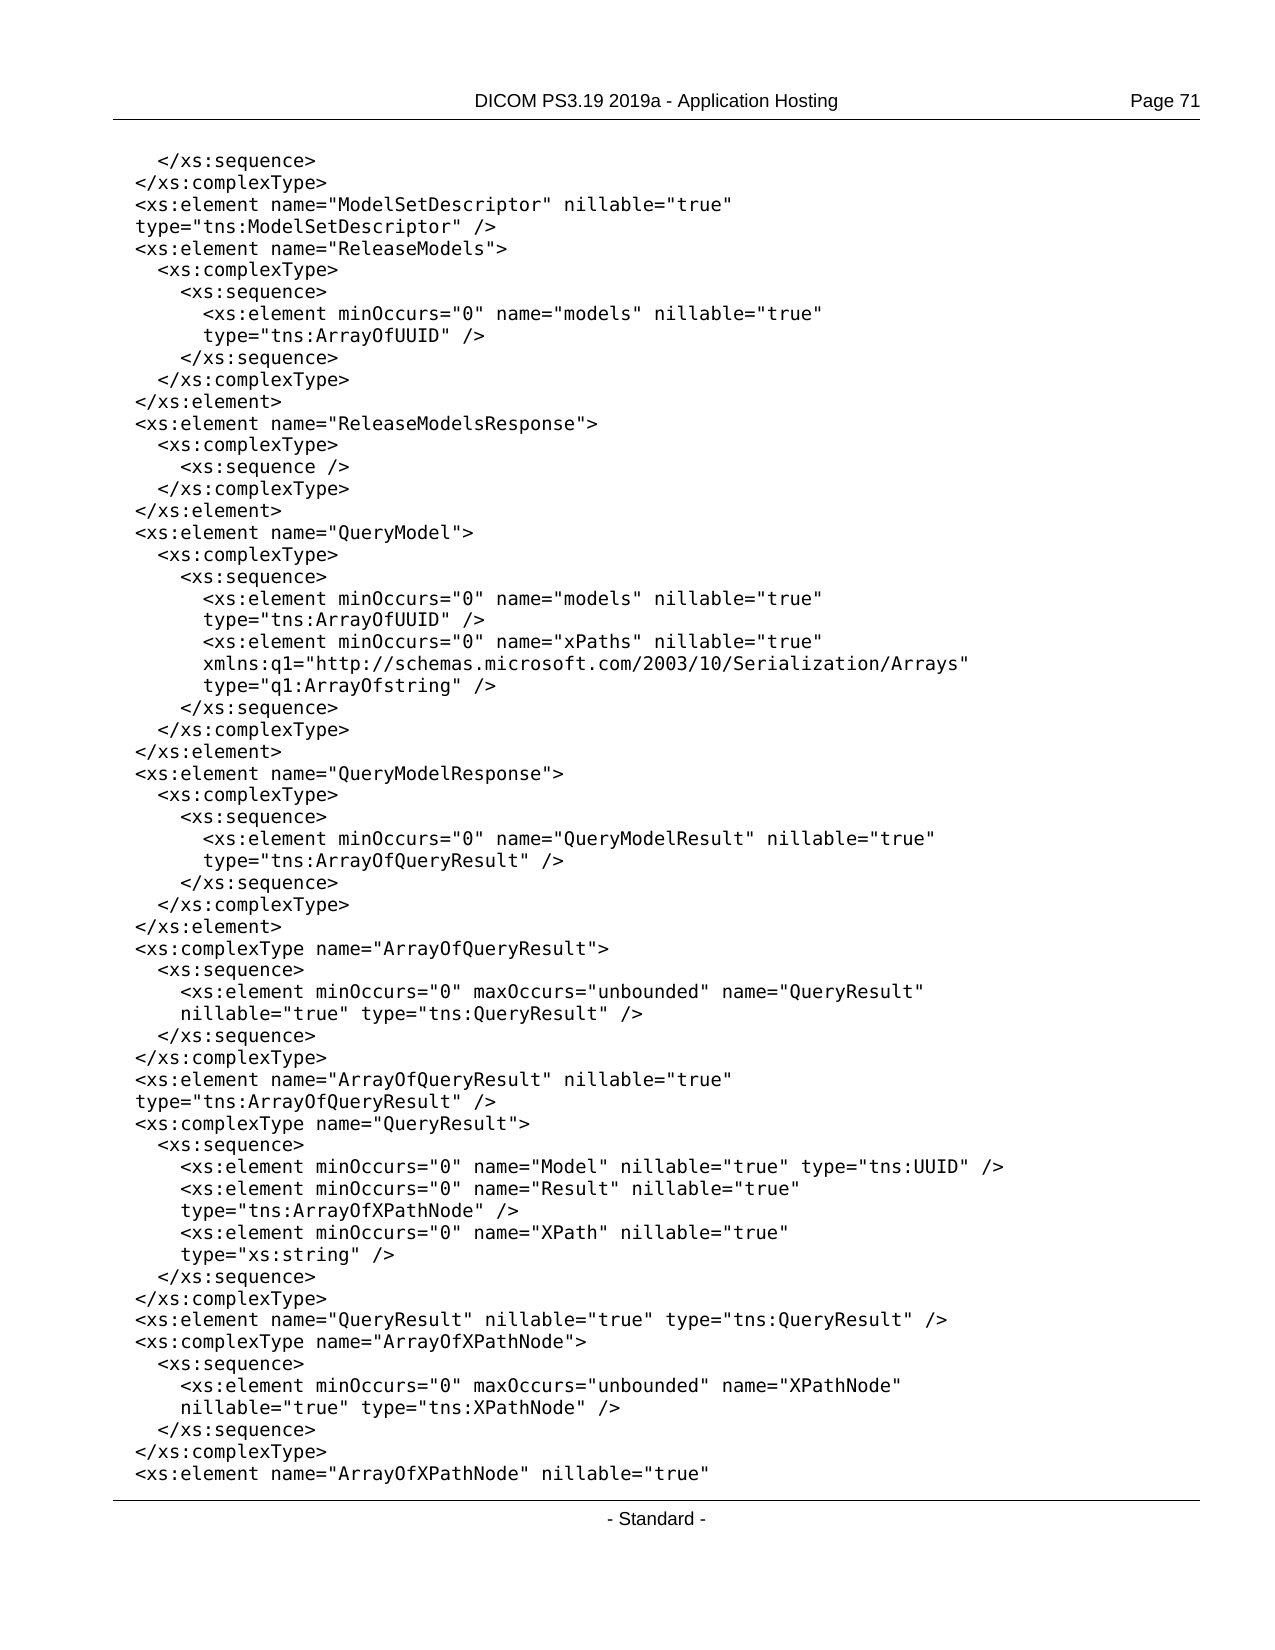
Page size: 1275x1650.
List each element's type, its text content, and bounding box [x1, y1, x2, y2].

text </xs:sequence> </xs:complexType> <xs:element name="ModelSetDescriptor" nillable="true" type="tns:ModelSetDescriptor" /> <xs:element name="ReleaseModels"> <xs:complexType> <xs:sequence> <xs:element minOccurs="0" name="models" nillable="true" type="tns:ArrayOfUUID" /> </xs:sequence> </xs:complexType> </xs:element> <xs:element name="ReleaseModelsResponse"> <xs:complexType> <xs:sequence /> </xs:complexType> </xs:element> <xs:element name="QueryModel"> <xs:complexType> <xs:sequence> <xs:element minOccurs="0" name="models" nillable="true" type="tns:ArrayOfUUID" /> <xs:element minOccurs="0" name="xPaths" nillable="true" xmlns:q1="http://schemas.microsoft.com/2003/10/Serialization/Arrays" type="q1:ArrayOfstring" /> </xs:sequence> </xs:complexType> </xs:element> <xs:element name="QueryModelResponse"> <xs:complexType> <xs:sequence> <xs:element minOccurs="0" name="QueryModelResult" nillable="true" type="tns:ArrayOfQueryResult" /> </xs:sequence> </xs:complexType> </xs:element> <xs:complexType name="ArrayOfQueryResult"> <xs:sequence> <xs:element minOccurs="0" maxOccurs="unbounded" name="QueryResult" nillable="true" type="tns:QueryResult" /> </xs:sequence> </xs:complexType> <xs:element name="ArrayOfQueryResult" nillable="true" type="tns:ArrayOfQueryResult" /> <xs:complexType name="QueryResult"> <xs:sequence> <xs:element minOccurs="0" name="Model" nillable="true" type="tns:UUID" /> <xs:element minOccurs="0" name="Result" nillable="true" type="tns:ArrayOfXPathNode" /> <xs:element minOccurs="0" name="XPath" nillable="true" type="xs:string" /> </xs:sequence> </xs:complexType> <xs:element name="QueryResult" nillable="true" type="tns:QueryResult" /> <xs:complexType name="ArrayOfXPathNode"> <xs:sequence> <xs:element minOccurs="0" maxOccurs="unbounded" name="XPathNode" nillable="true" type="tns:XPathNode" /> </xs:sequence> </xs:complexType> <xs:element name="ArrayOfXPathNode" nillable="true" [112, 150, 1200, 1484]
